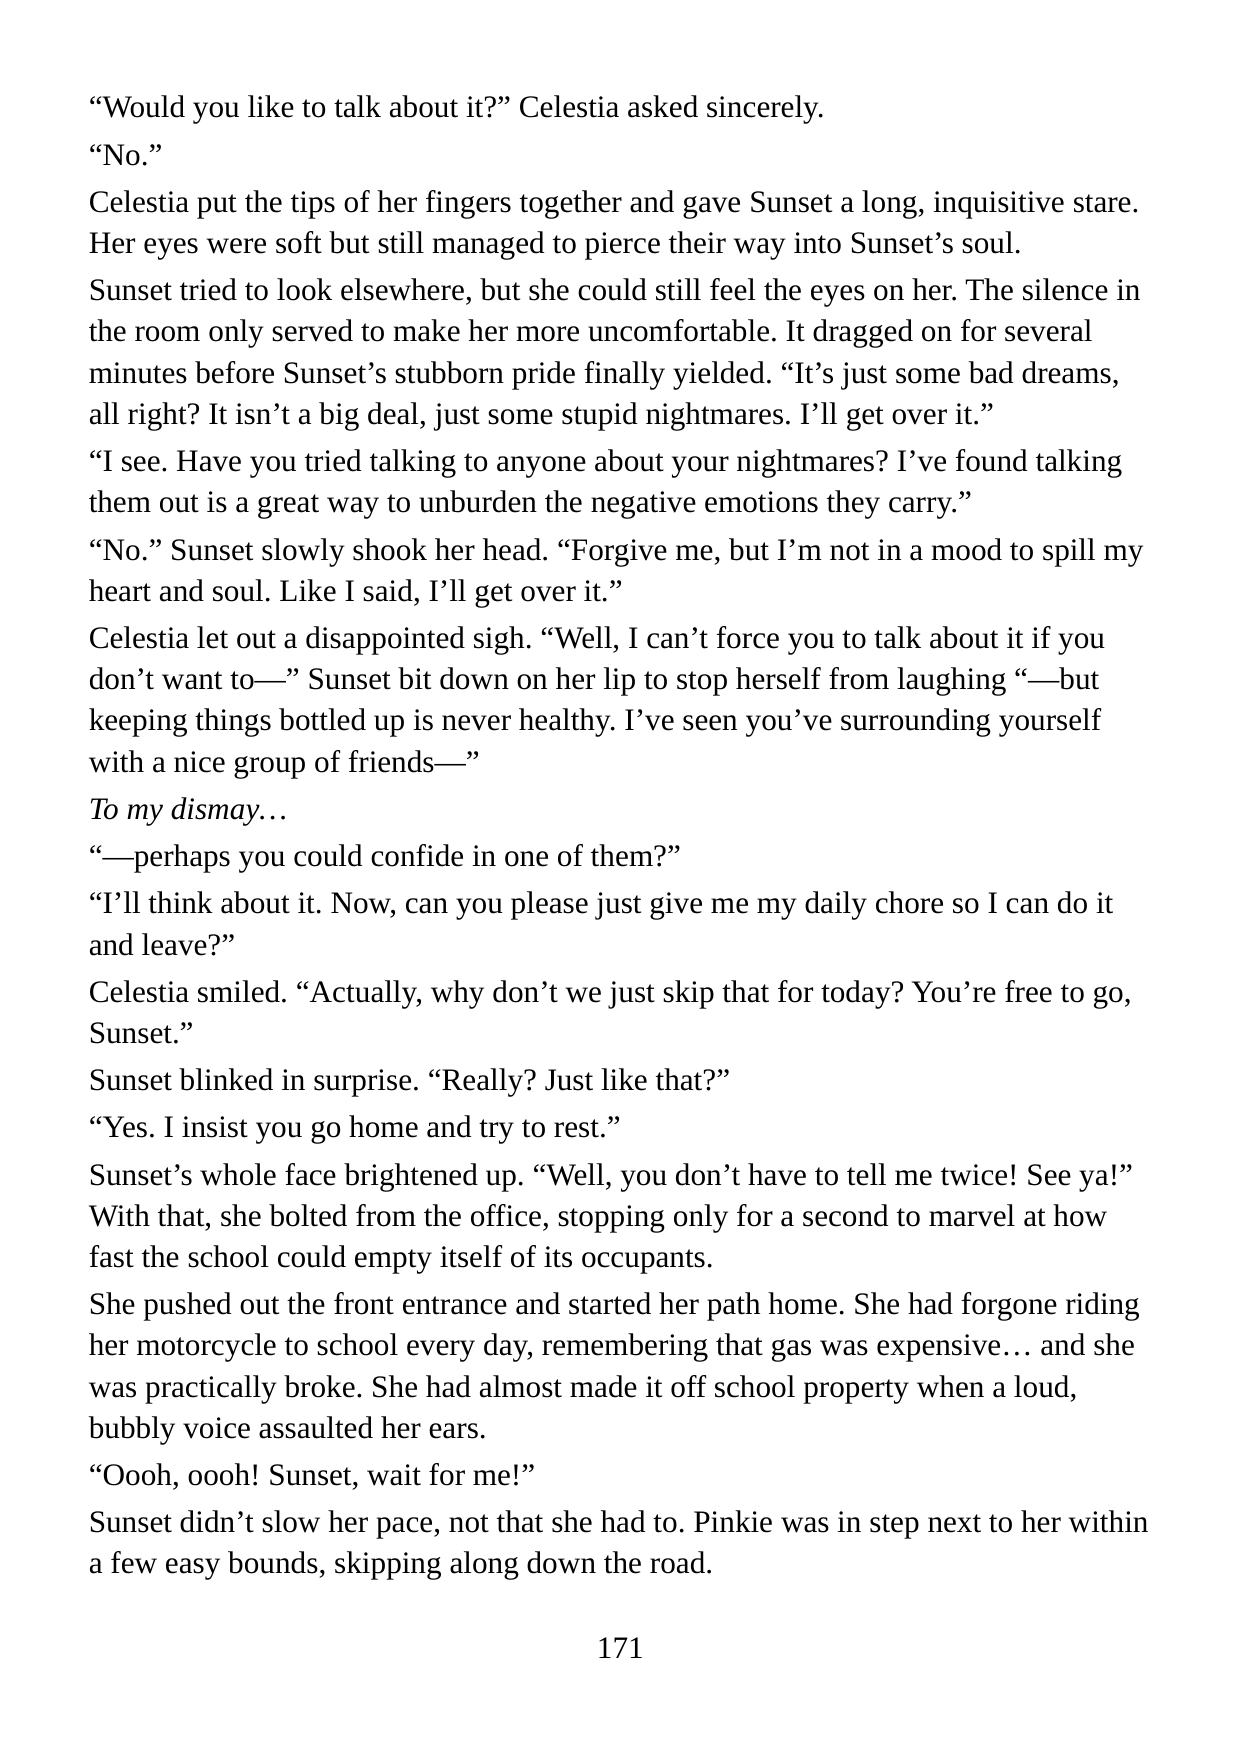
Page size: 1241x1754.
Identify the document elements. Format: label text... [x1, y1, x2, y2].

text “No.” [88, 136, 1152, 172]
text Celestia put the tips of her fingers together and gave Sunset a long, inquisitive stare. Her eyes were soft but still managed to pierce their way into Sunset’s soul. [88, 183, 1152, 260]
text Celestia smiled. “Actually, why don’t we just skip that for today? You’re free to go, Sunset.” [88, 973, 1152, 1050]
text “Yes. I insist you go home and try to rest.” [88, 1108, 1152, 1144]
text Celestia let out a disappointed sigh. “Well, I can’t force you to talk about it if you don’t want to—” Sunset bit down on her lip to stop herself from laughing “—but keeping things bottled up is never healthy. I’ve seen you’ve surrounding yourself with a nice group of friends—” [88, 619, 1152, 779]
text “Would you like to talk about it?” Celestia asked sincerely. [88, 88, 1152, 124]
text “I see. Have you tried talking to anyone about your nightmares? I’ve found talking them out is a great way to unburden the negative emotions they carry.” [88, 442, 1152, 519]
text She pushed out the front entrance and started her path home. She had forgone riding her motorcycle to school every day, remembering that gas was expensive… and she was practically broke. She had almost made it off school property when a loud, bubbly voice assaulted her ears. [88, 1285, 1152, 1445]
text To my dismay… [88, 790, 1152, 826]
text Sunset blinked in surprise. “Really? Just like that?” [88, 1061, 1152, 1097]
text Sunset didn’t slow her pace, not that she had to. Pinkie was in step next to her within a few easy bounds, skipping along down the road. [88, 1503, 1152, 1581]
text “I’ll think about it. Now, can you please just give me my daily chore so I can do it and leave?” [88, 884, 1152, 962]
text “—perhaps you could confide in one of them?” [88, 837, 1152, 873]
text Sunset’s whole face brightened up. “Well, you don’t have to tell me twice! See ya!” With that, she bolted from the office, stopping only for a second to marvel at how fast the school could empty itself of its occupants. [88, 1156, 1152, 1274]
text Sunset tried to look elsewhere, but she could still feel the eyes on her. The silence in the room only served to make her more uncomfortable. It dragged on for several minutes before Sunset’s stubborn pride finally yielded. “It’s just some bad dreams, all right? It isn’t a big deal, just some stupid nightmares. I’ll get over it.” [88, 271, 1152, 431]
text “No.” Sunset slowly shook her head. “Forgive me, but I’m not in a mood to spill my heart and soul. Like I said, I’ll get over it.” [88, 531, 1152, 608]
text “Oooh, oooh! Sunset, wait for me!” [88, 1456, 1152, 1492]
